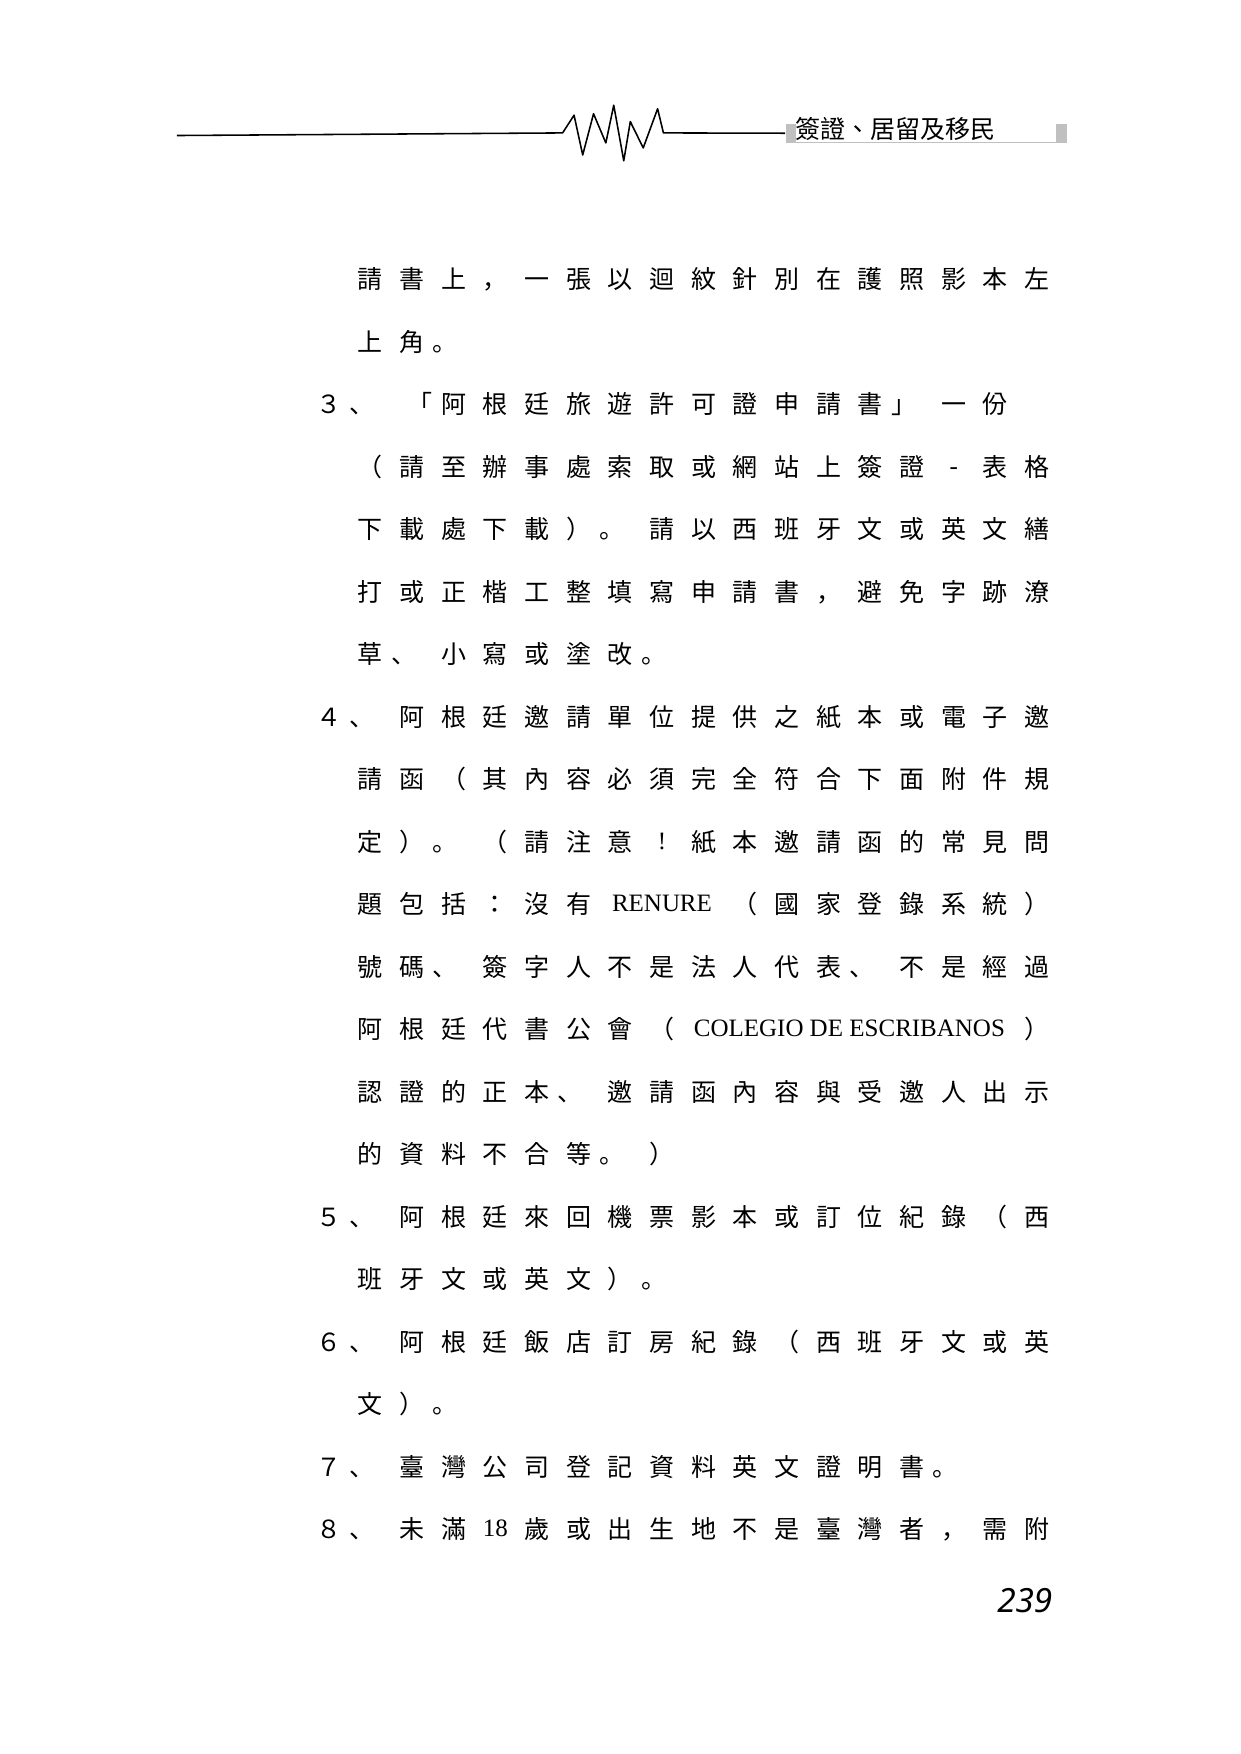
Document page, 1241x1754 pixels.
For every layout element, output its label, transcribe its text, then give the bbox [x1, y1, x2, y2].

text ８、未滿18歲或出生地不是臺灣者，需附 [281, 1486, 1058, 1549]
text ７、臺灣公司登記資料英文證明書。 [281, 1424, 1058, 1486]
text ６、阿根廷飯店訂房紀錄（西班牙文或英文）。 [281, 1299, 1058, 1424]
text ５、阿根廷來回機票影本或訂位紀錄（西班牙文或英文）。 [281, 1174, 1058, 1299]
text ３、「阿根廷旅遊許可證申請書」一份（請至辦事處索取或網站上簽證-表格下載處下載）。請以西班牙文或英文繕打或正楷工整填寫申請書，避免字跡潦草、小寫或塗改。 [281, 361, 1058, 674]
text ４、阿根廷邀請單位提供之紙本或電子邀請函（其內容必須完全符合下面附件規定）。（請注意!紙本邀請函的常見問題包括：沒有RENURE（國家登錄系統）號碼、簽字人不是法人代表、不是經過阿根廷代書公會（COLEGIO DE ESCRIBANOS）認證的正本、邀請函內容與受邀人出示的資料不合等。） [281, 674, 1058, 1174]
text 請書上，一張以迴紋針別在護照影本左上角。 [281, 236, 1058, 361]
